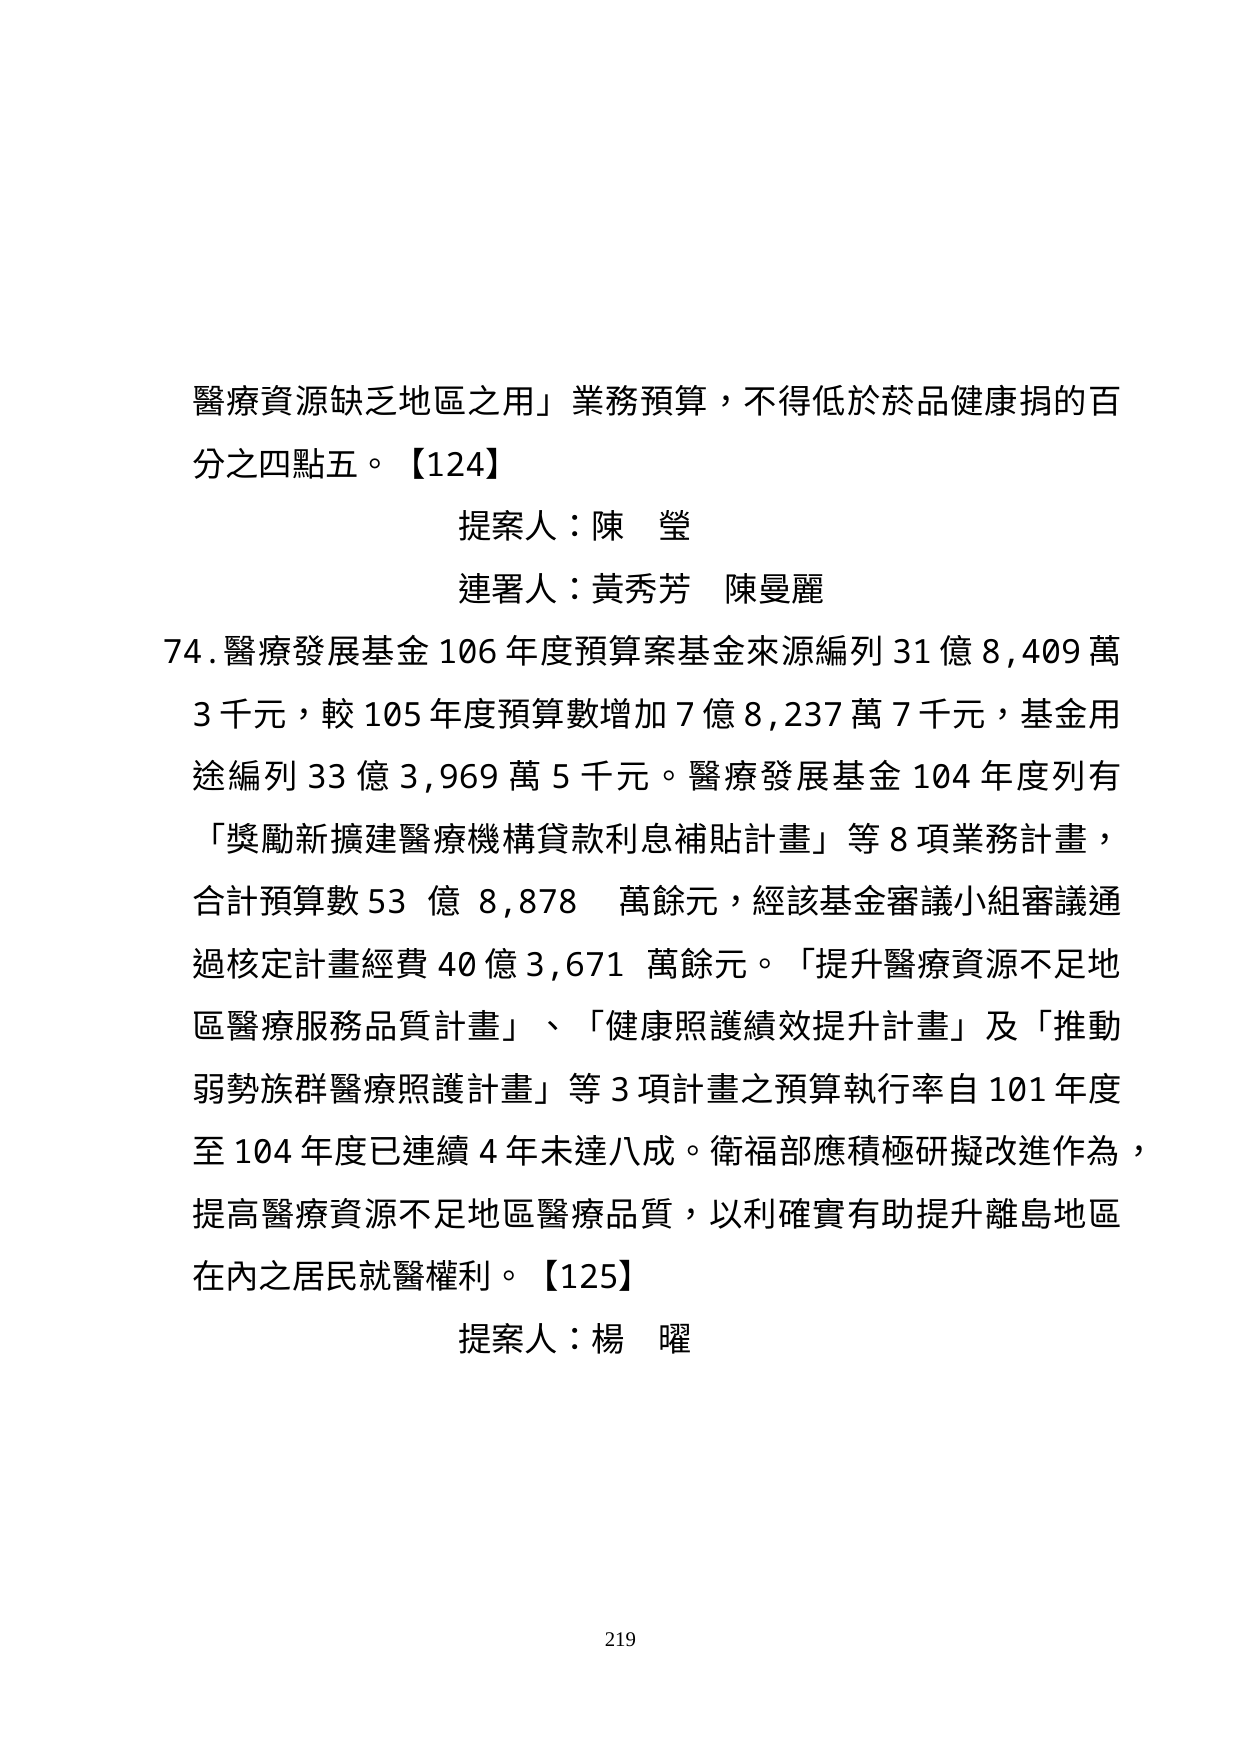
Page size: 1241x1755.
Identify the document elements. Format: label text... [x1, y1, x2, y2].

text 74.醫療發展基金106年度預算案基金來源編列31億8,409萬3千元，較105年度預算數增加7億8,237萬7千元，基金用途編列33億3,969萬5千元。醫療發展基金104年度列有「獎勵新擴建醫療機構貸款利息補貼計畫」等8項業務計畫，合計預算數53 億 8,878 萬餘元，經該基金審議小組審議通過核定計畫經費40億3,671 萬餘元。「提升醫療資源不足地區醫療服務品質計畫」、「健康照護績效提升計畫」及「推動弱勢族群醫療照護計畫」等3項計畫之預算執行率自101年度至104年度已連續4年未達八成。衛福部應積極研擬改進作為，提高醫療資源不足地區醫療品質，以利確實有助提升離島地區在內之居民就醫權利。【125】 [162, 608, 1122, 1295]
text 醫療資源缺乏地區之用」業務預算，不得低於菸品健康捐的百分之四點五。【124】 [162, 358, 1122, 483]
text 提案人：楊 曜 [118, 1295, 1122, 1358]
text 連署人：黃秀芳 陳曼麗 [118, 545, 1122, 608]
text 提案人：陳 瑩 [118, 483, 1122, 545]
